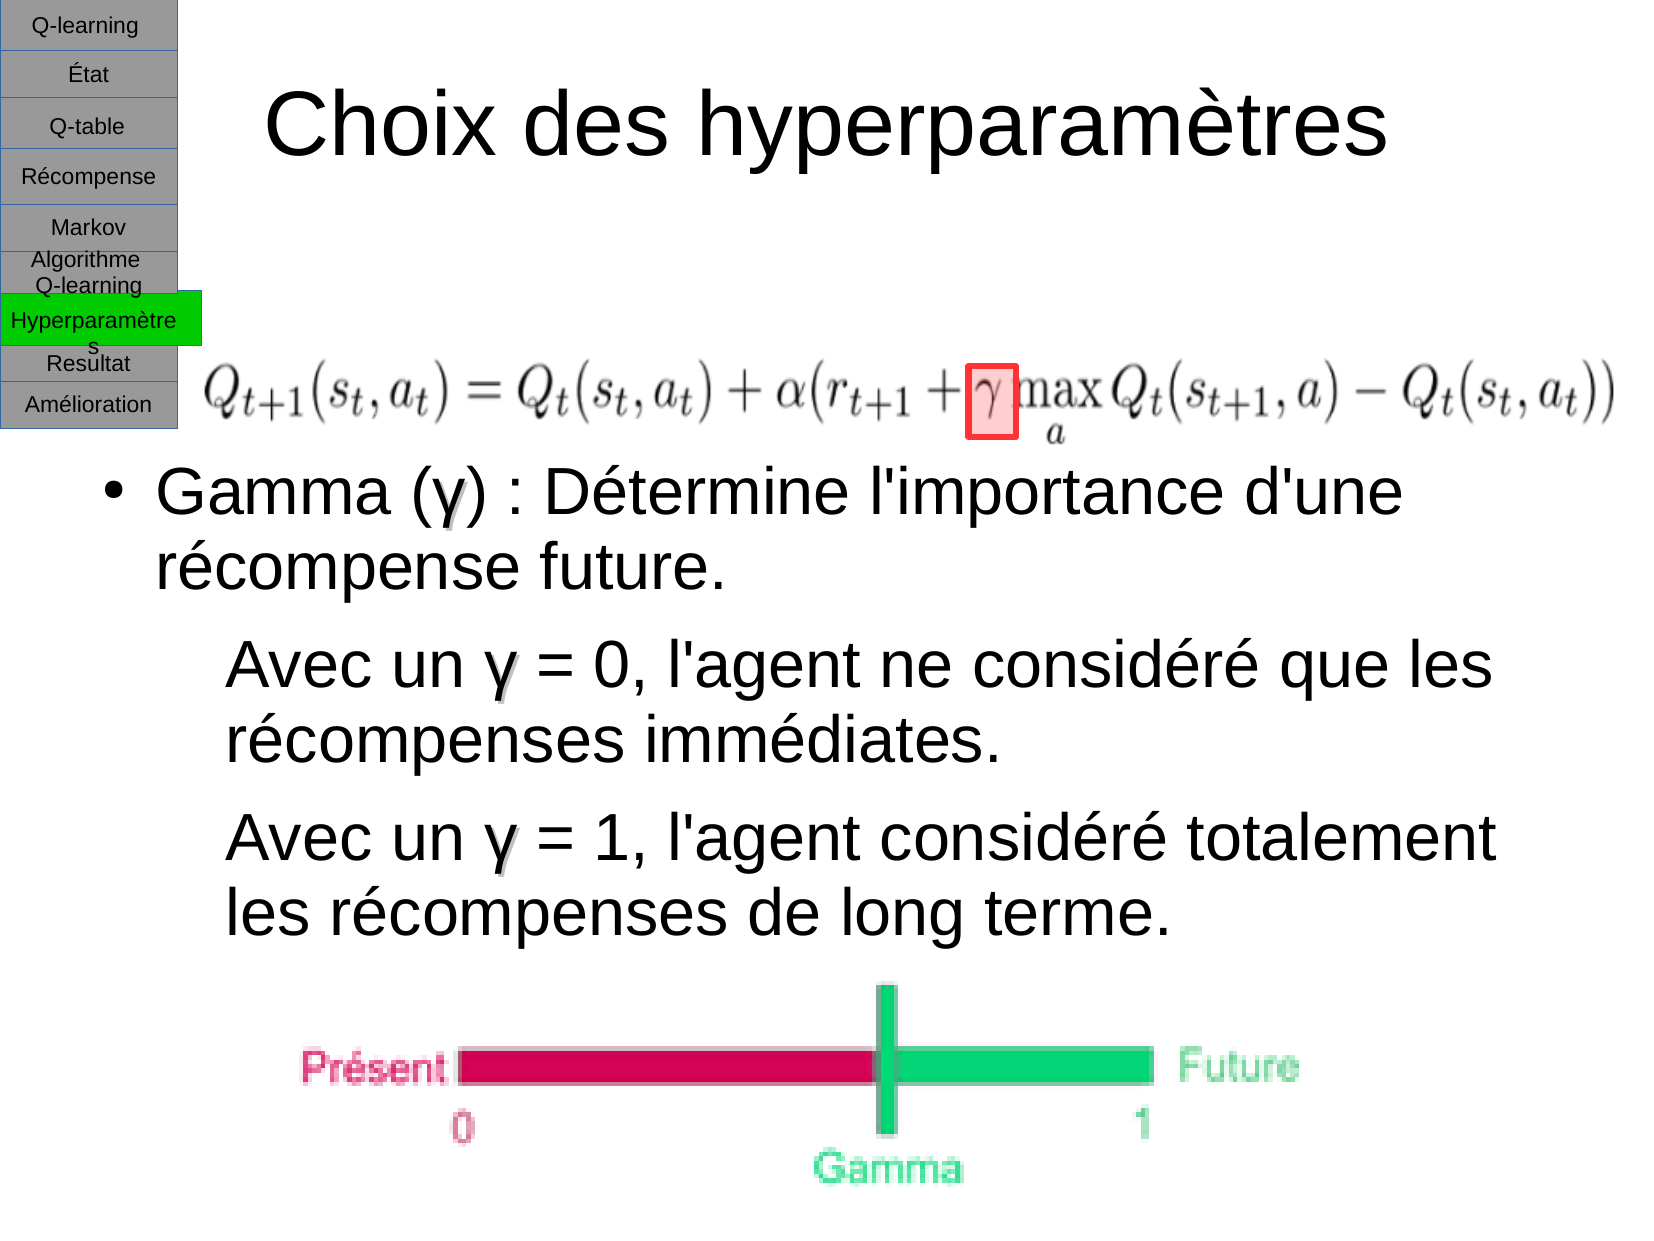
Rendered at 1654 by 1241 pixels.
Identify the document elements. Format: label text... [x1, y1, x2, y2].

text_box Hyperparamètres [0, 300, 198, 342]
text_box Markov [0, 204, 178, 251]
text_box [0, 290, 202, 346]
list Gamma (γ) : Détermine l'importance d'une récompense future. Avec un γ = 0, l'agent ne considéré que les récompenses immédiates. Avec un γ = 1, l'agent considéré totalement les récompenses de long terme. [84, 454, 1573, 1174]
text_box [968, 366, 1016, 438]
text_box État [0, 50, 178, 97]
text_box Resultat [0, 345, 178, 381]
text_box [0, 97, 178, 149]
text_box Amélioration [0, 381, 178, 429]
picture [197, 324, 1654, 455]
text_box Récompense [0, 149, 178, 204]
title Choix des hyperparamètres [178, 35, 1571, 213]
picture [236, 968, 1347, 1217]
text_box Q-learning [0, 0, 178, 50]
text_box Q-table [34, 106, 140, 147]
text_box Algorithme Q-learning [0, 251, 178, 294]
